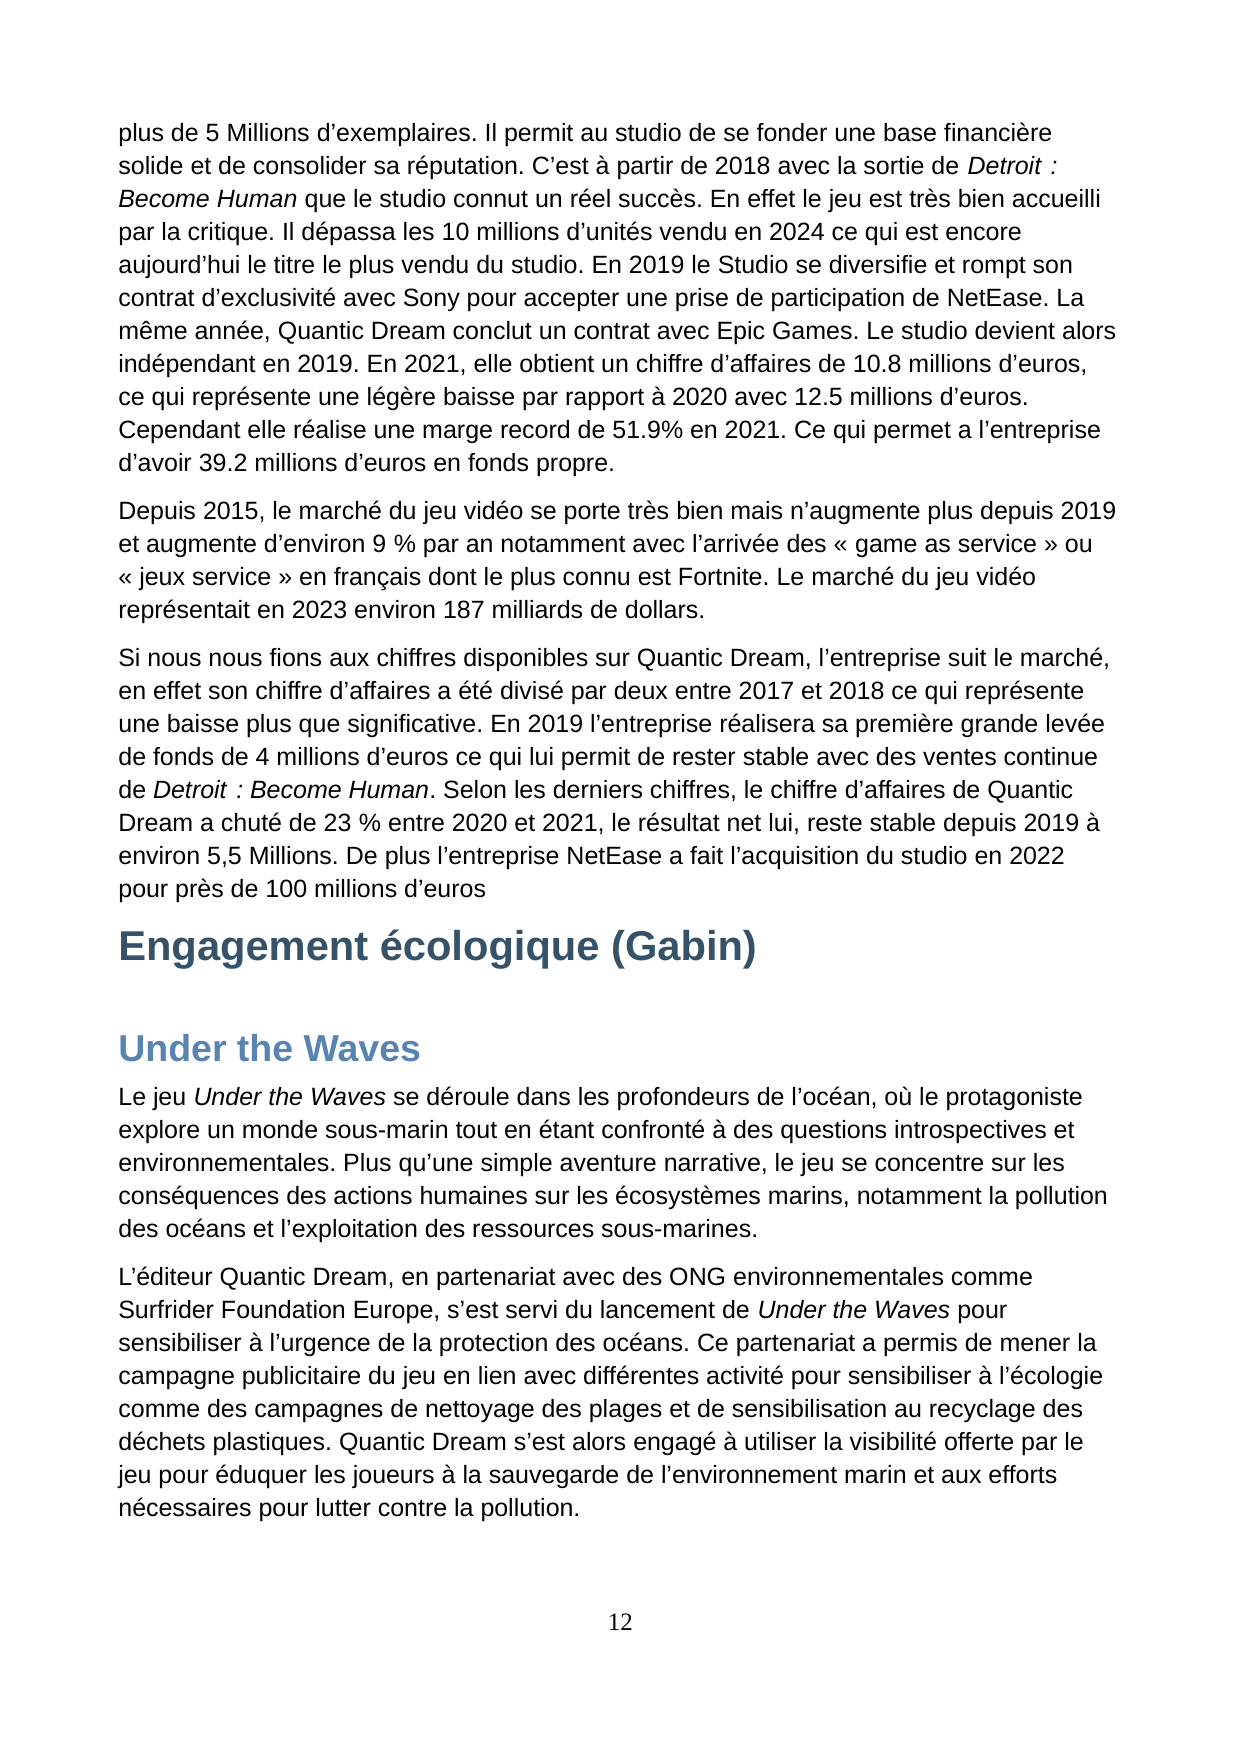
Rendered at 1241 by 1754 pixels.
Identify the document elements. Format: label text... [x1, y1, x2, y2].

text Depuis 2015, le marché du jeu vidéo se porte très bien mais n’augmente plus depuis 2019 et augmente d’environ 9 % par an notamment avec l’arrivée des « game as service » ou « jeux service » en français dont le plus connu est Fortnite. Le marché du jeu vidéo représentait en 2023 environ 187 milliards de dollars. [118, 496, 1122, 624]
subtitle Under the Waves [118, 1026, 1122, 1069]
subtitle Engagement écologique (Gabin) [118, 921, 1122, 969]
text L’éditeur Quantic Dream, en partenariat avec des ONG environnementales comme Surfrider Foundation Europe, s’est servi du lancement de Under the Waves pour sensibiliser à l’urgence de la protection des océans. Ce partenariat a permis de mener la campagne publicitaire du jeu en lien avec différentes activité pour sensibiliser à l’écologie comme des campagnes de nettoyage des plages et de sensibilisation au recyclage des déchets plastiques. Quantic Dream s’est alors engagé à utiliser la visibilité offerte par le jeu pour éduquer les joueurs à la sauvegarde de l’environnement marin et aux efforts nécessaires pour lutter contre la pollution. [118, 1262, 1122, 1522]
text Si nous nous fions aux chiffres disponibles sur Quantic Dream, l’entreprise suit le marché, en effet son chiffre d’affaires a été divisé par deux entre 2017 et 2018 ce qui représente une baisse plus que significative. En 2019 l’entreprise réalisera sa première grande levée de fonds de 4 millions d’euros ce qui lui permit de rester stable avec des ventes continue de Detroit : Become Human. Selon les derniers chiffres, le chiffre d’affaires de Quantic Dream a chuté de 23 % entre 2020 et 2021, le résultat net lui, reste stable depuis 2019 à environ 5,5 Millions. De plus l’entreprise NetEase a fait l’acquisition du studio en 2022 pour près de 100 millions d’euros [118, 643, 1122, 902]
text plus de 5 Millions d’exemplaires. Il permit au studio de se fonder une base financière solide et de consolider sa réputation. C’est à partir de 2018 avec la sortie de Detroit : Become Human que le studio connut un réel succès. En effet le jeu est très bien accueilli par la critique. Il dépassa les 10 millions d’unités vendu en 2024 ce qui est encore aujourd’hui le titre le plus vendu du studio. En 2019 le Studio se diversifie et rompt son contrat d’exclusivité avec Sony pour accepter une prise de participation de NetEase. La même année, Quantic Dream conclut un contrat avec Epic Games. Le studio devient alors indépendant en 2019. En 2021, elle obtient un chiffre d’affaires de 10.8 millions d’euros, ce qui représente une légère baisse par rapport à 2020 avec 12.5 millions d’euros. Cependant elle réalise une marge record de 51.9% en 2021. Ce qui permet a l’entreprise d’avoir 39.2 millions d’euros en fonds propre. [118, 118, 1122, 477]
text Le jeu Under the Waves se déroule dans les profondeurs de l’océan, où le protagoniste explore un monde sous-marin tout en étant confronté à des questions introspectives et environnementales. Plus qu’une simple aventure narrative, le jeu se concentre sur les conséquences des actions humaines sur les écosystèmes marins, notamment la pollution des océans et l’exploitation des ressources sous-marines. [118, 1082, 1122, 1243]
